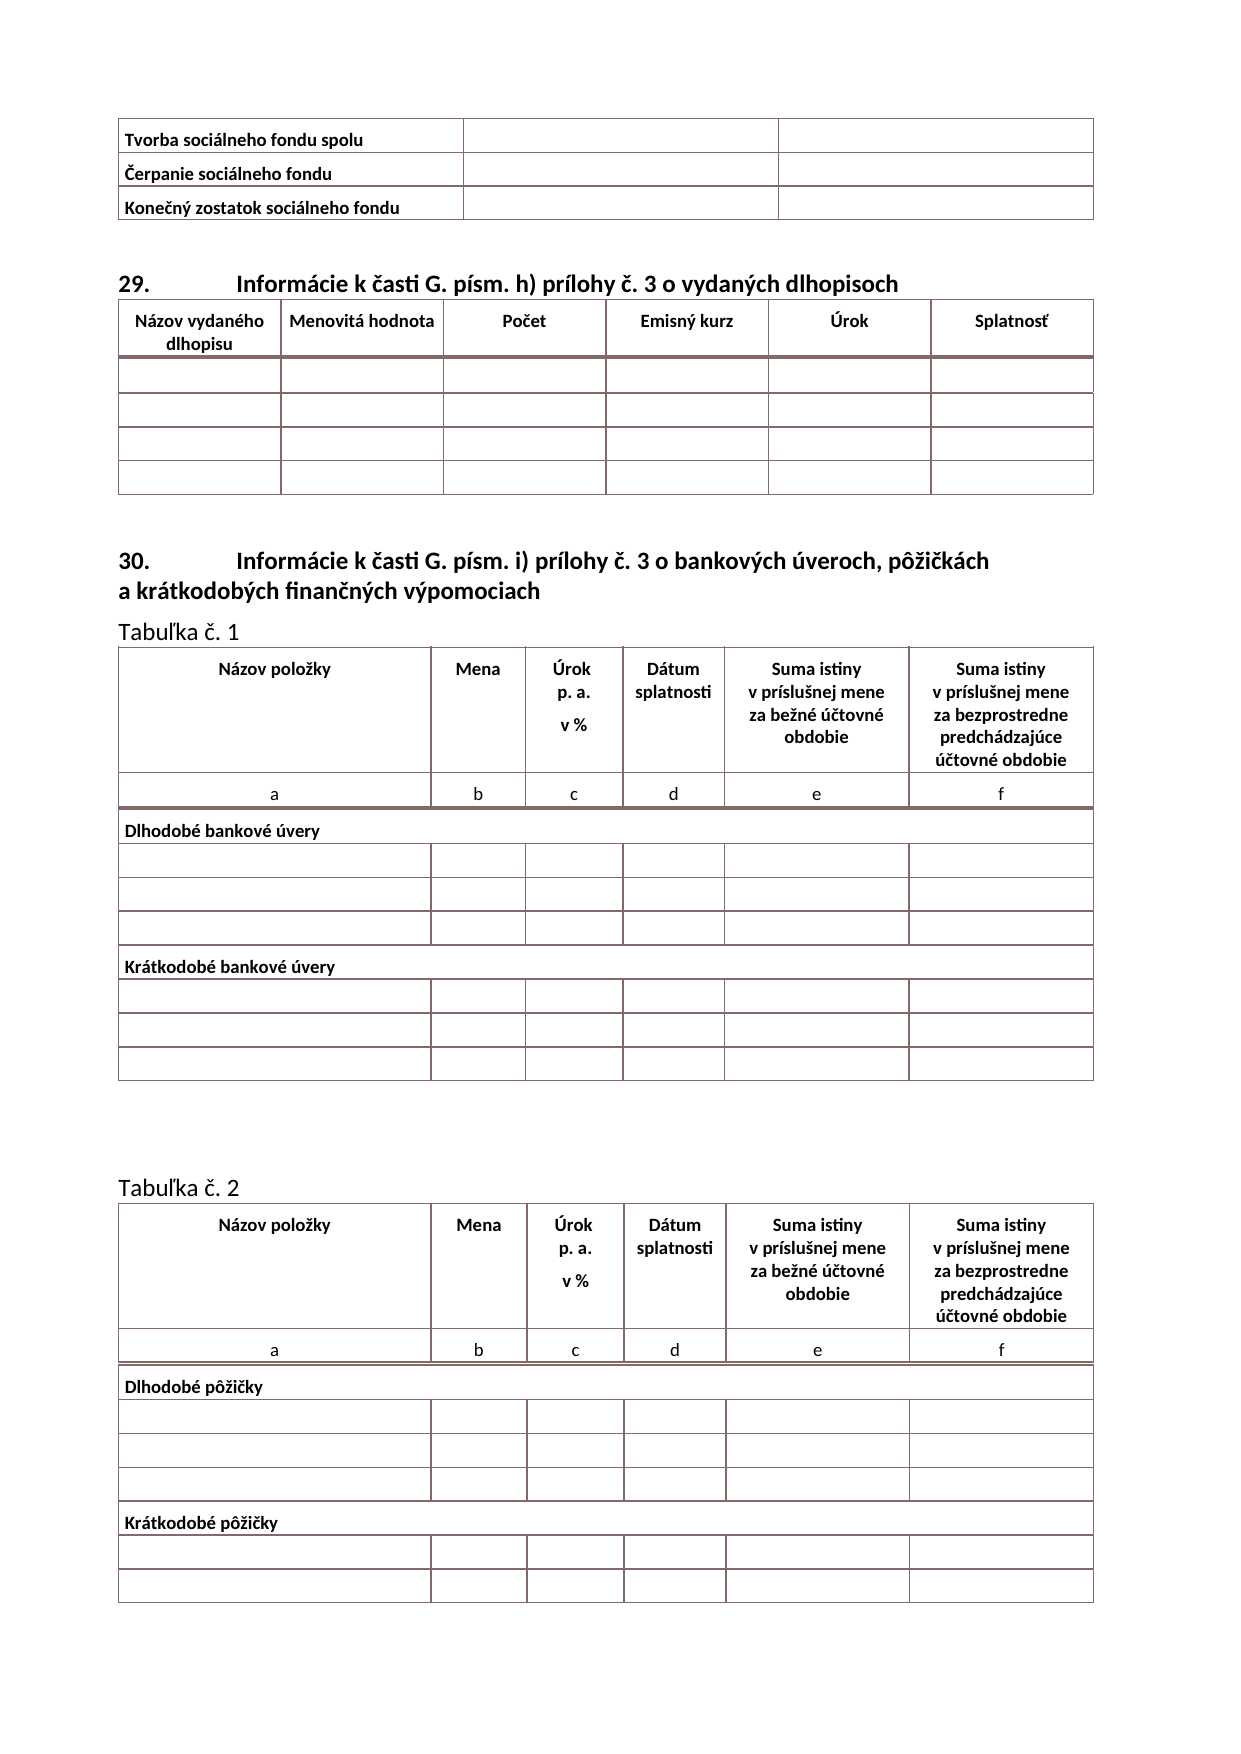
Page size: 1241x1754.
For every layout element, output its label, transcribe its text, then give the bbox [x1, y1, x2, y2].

table_cell [528, 1468, 623, 1500]
table_cell c [528, 1329, 623, 1361]
table_header Úrok [769, 300, 930, 355]
table_cell [725, 1014, 908, 1046]
table_cell [910, 980, 1093, 1012]
table_cell [526, 844, 622, 877]
table_cell [727, 1570, 909, 1602]
table_cell [119, 878, 430, 910]
table_cell b [432, 1329, 526, 1361]
table_cell [432, 878, 525, 910]
table_cell [910, 1570, 1093, 1602]
table_cell [528, 1570, 623, 1602]
table_cell [769, 394, 930, 426]
table_cell [444, 359, 605, 392]
table_header Názov položky [119, 1204, 430, 1328]
table_cell [607, 461, 768, 494]
table_cell [119, 428, 280, 460]
table_cell a [119, 773, 430, 806]
table_cell c [526, 773, 622, 806]
table_header Názov položky [119, 648, 430, 772]
table_cell b [432, 773, 525, 806]
table_cell [526, 1014, 622, 1046]
table_header Suma istiny v príslušnej mene za bežné účtovné obdobie [725, 648, 908, 772]
table_cell [528, 1400, 623, 1433]
table_cell [910, 1536, 1093, 1568]
table_cell a [119, 1329, 430, 1361]
table_cell Konečný zostatok sociálneho fondu [119, 187, 463, 219]
table_cell [432, 980, 525, 1012]
table_cell [282, 428, 443, 460]
table_header Úrok p. a. v % [528, 1204, 623, 1328]
table_header Názov vydaného dlhopisu [119, 300, 280, 355]
table_cell [624, 878, 724, 910]
table_cell [625, 1434, 725, 1467]
table_cell [725, 844, 908, 877]
table_cell [464, 119, 778, 152]
table_cell [910, 1468, 1093, 1500]
table_cell e [727, 1329, 909, 1361]
table_header Emisný kurz [607, 300, 768, 355]
table_cell [625, 1570, 725, 1602]
table_cell [432, 1048, 525, 1080]
table_header Suma istiny v príslušnej mene za bezprostredne predchádzajúce účtovné obdobie [910, 1204, 1093, 1328]
table_header Mena [432, 648, 525, 772]
table_cell [624, 1014, 724, 1046]
table_cell [769, 461, 930, 494]
table_cell [119, 461, 280, 494]
table_cell [725, 912, 908, 944]
table_cell [444, 461, 605, 494]
table_cell [725, 878, 908, 910]
table_cell [432, 844, 525, 877]
table_cell [727, 1400, 909, 1433]
table_cell [932, 394, 1093, 426]
table_cell [769, 428, 930, 460]
text Tabuľka č. 1 [118, 616, 1122, 646]
table_cell Krátkodobé bankové úvery [119, 946, 1093, 978]
table_cell Dlhodobé pôžičky [119, 1366, 1093, 1399]
table_cell [607, 394, 768, 426]
table_header Suma istiny v príslušnej mene za bežné účtovné obdobie [727, 1204, 909, 1328]
table_cell [444, 428, 605, 460]
table_cell [624, 912, 724, 944]
table_cell [932, 428, 1093, 460]
table_cell Krátkodobé pôžičky [119, 1502, 1093, 1534]
table_cell [910, 1048, 1093, 1080]
table_cell [624, 980, 724, 1012]
table_cell [432, 1536, 526, 1568]
table_header Dátum splatnosti [625, 1204, 725, 1328]
table_cell [779, 153, 1093, 185]
table_cell [725, 980, 908, 1012]
table_cell [432, 1570, 526, 1602]
table_cell [779, 187, 1093, 219]
table_cell [727, 1434, 909, 1467]
table_cell [119, 844, 430, 877]
table_cell [119, 980, 430, 1012]
table_cell [528, 1434, 623, 1467]
table_cell [119, 1536, 430, 1568]
table_cell [910, 844, 1093, 877]
table_cell [769, 359, 930, 392]
table_cell [119, 394, 280, 426]
table_cell [932, 359, 1093, 392]
table_cell Dlhodobé bankové úvery [119, 810, 1093, 843]
table_cell [119, 1400, 430, 1433]
table_cell [282, 461, 443, 494]
table_cell [282, 394, 443, 426]
table_cell [625, 1536, 725, 1568]
table_cell [119, 1048, 430, 1080]
table_cell d [625, 1329, 725, 1361]
table_cell [464, 153, 778, 185]
table_cell [779, 119, 1093, 152]
table_cell [910, 1434, 1093, 1467]
table_cell [910, 1400, 1093, 1433]
table_header Mena [432, 1204, 526, 1328]
table_cell [119, 1014, 430, 1046]
table_cell [119, 912, 430, 944]
table_cell [526, 912, 622, 944]
table_header Počet [444, 300, 605, 355]
table_header Suma istiny v príslušnej mene za bezprostredne predchádzajúce účtovné obdobie [910, 648, 1093, 772]
table_cell [910, 1014, 1093, 1046]
table_cell [932, 461, 1093, 494]
table_cell [607, 359, 768, 392]
text 30. Informácie k časti G. písm. i) prílohy č. 3 o bankových úveroch, pôžičkách a krátkodobých finančných výpomociach [118, 545, 1122, 606]
table_cell [625, 1400, 725, 1433]
table_cell f [910, 773, 1093, 806]
table_cell Čerpanie sociálneho fondu [119, 153, 463, 185]
table_header Dátum splatnosti [624, 648, 724, 772]
table_cell Tvorba sociálneho fondu spolu [119, 119, 463, 152]
table_cell [119, 1468, 430, 1500]
table_cell [607, 428, 768, 460]
table_cell [119, 359, 280, 392]
table_cell [910, 878, 1093, 910]
table_cell [119, 1570, 430, 1602]
text Tabuľka č. 2 [118, 1172, 1122, 1202]
table_cell [910, 912, 1093, 944]
table_cell [624, 844, 724, 877]
table_cell [725, 1048, 908, 1080]
table_cell [432, 1400, 526, 1433]
table_cell [727, 1468, 909, 1500]
table_cell [528, 1536, 623, 1568]
table_cell [526, 878, 622, 910]
text 29. Informácie k časti G. písm. h) prílohy č. 3 o vydaných dlhopisoch [118, 268, 1122, 298]
table_cell [432, 1434, 526, 1467]
table_cell [432, 1014, 525, 1046]
table_cell f [910, 1329, 1093, 1361]
table_cell [526, 1048, 622, 1080]
table_cell [526, 980, 622, 1012]
table_cell [624, 1048, 724, 1080]
table_cell [464, 187, 778, 219]
table_header Menovitá hodnota [282, 300, 443, 355]
table_cell [727, 1536, 909, 1568]
table_cell [282, 359, 443, 392]
table_cell [432, 1468, 526, 1500]
table_header Splatnosť [932, 300, 1093, 355]
table_cell d [624, 773, 724, 806]
table_header Úrok p. a. v % [526, 648, 622, 772]
table_cell e [725, 773, 908, 806]
table_cell [432, 912, 525, 944]
table_cell [625, 1468, 725, 1500]
table_cell [119, 1434, 430, 1467]
table_cell [444, 394, 605, 426]
